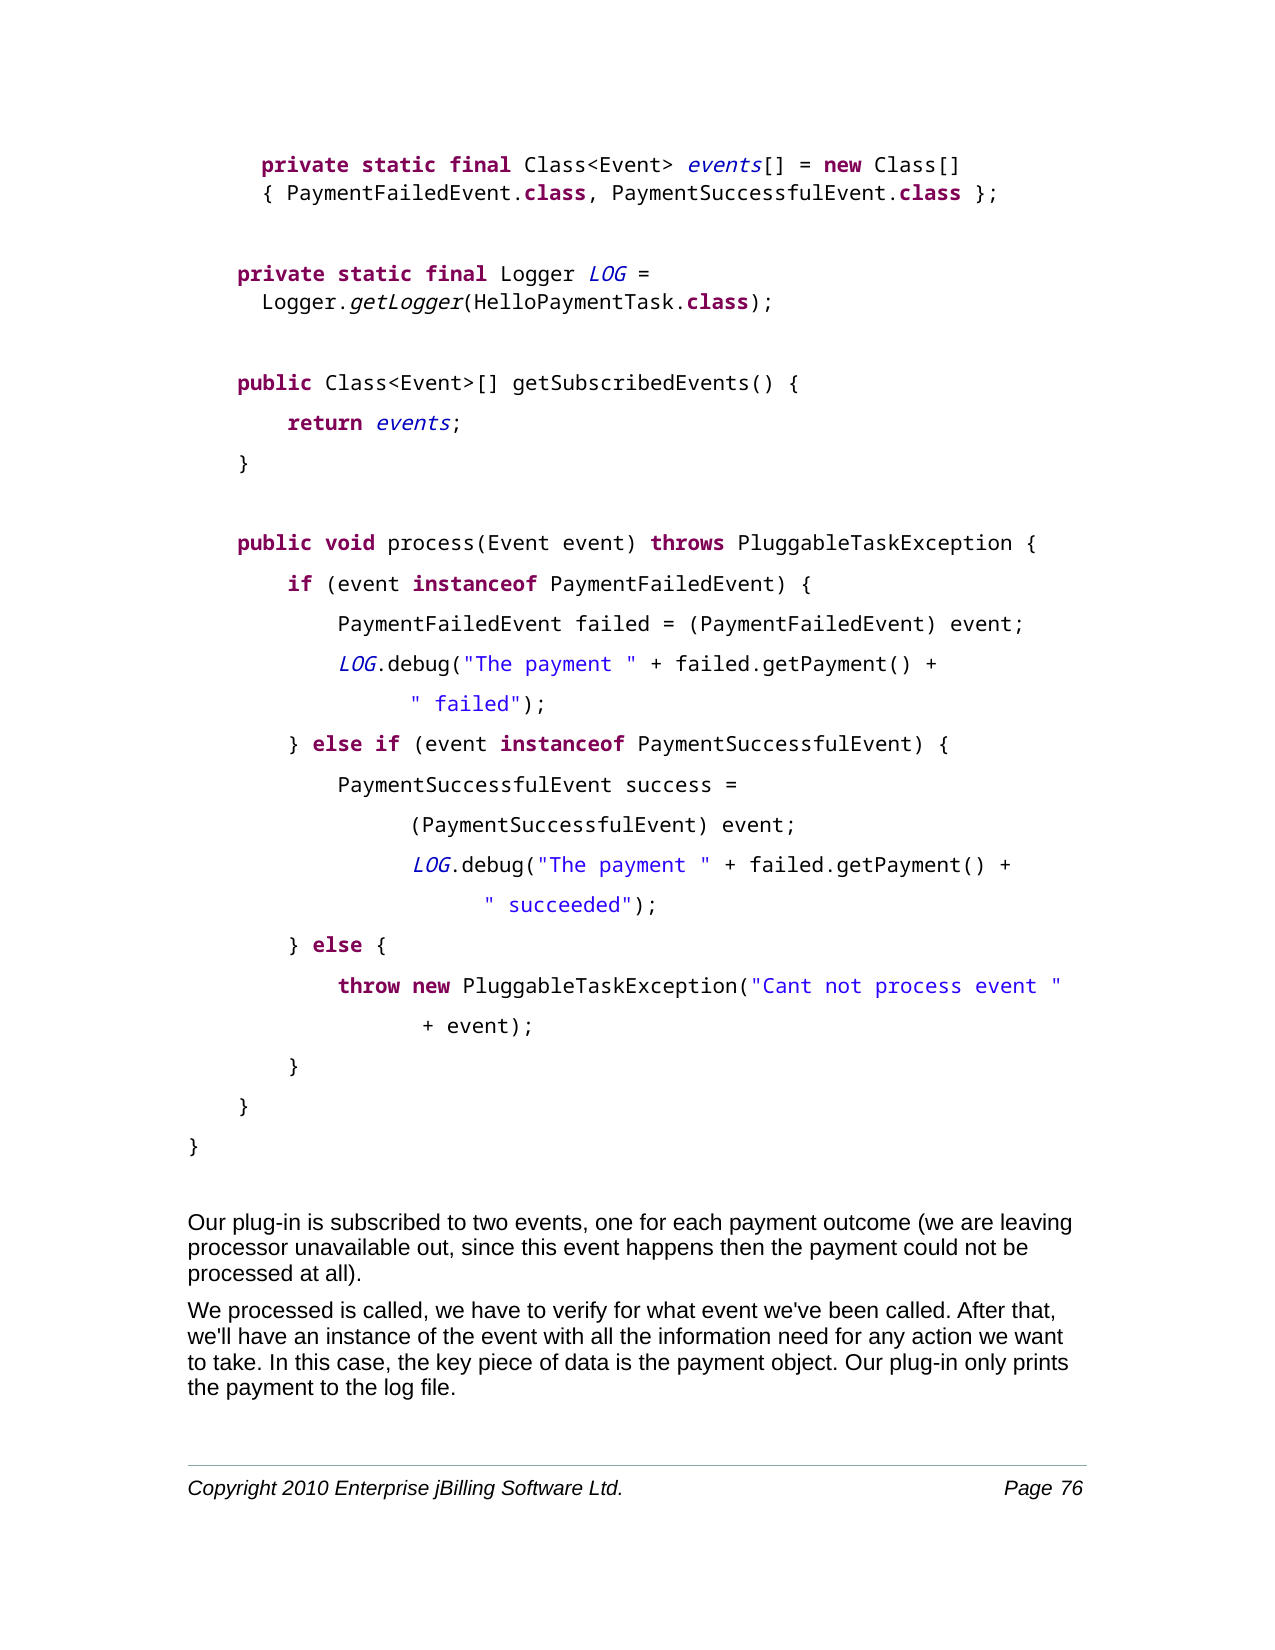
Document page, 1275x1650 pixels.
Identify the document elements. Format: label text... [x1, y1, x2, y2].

text LOG.debug("The payment " + failed.getPayment() + [187, 850, 1087, 879]
text Our plug-in is subscribed to two events, one for each payment outcome (we are leaving processor unavailable out, since this event happens then the payment could not be processed at all). [187, 1209, 1087, 1286]
text We processed is called, we have to verify for what event we've been called. After that, we'll have an instance of the event with all the information need for any action we want to take. In this case, the key piece of data is the payment object. Our plug-in only prints the payment to the log file. [187, 1298, 1087, 1400]
text " failed"); [187, 689, 1087, 718]
text PaymentFailedEvent failed = (PaymentFailedEvent) event; [187, 609, 1087, 637]
text } else { [187, 931, 1087, 959]
text } [187, 1051, 1087, 1080]
text if (event instanceof PaymentFailedEvent) { [187, 569, 1087, 597]
text PaymentSuccessfulEvent success = [187, 770, 1087, 798]
text private static final Class<Event> events[] = new Class[] { PaymentFailedEvent.class, PaymentSuccessfulEvent.class }; [187, 150, 1087, 207]
text " succeeded"); [187, 890, 1087, 919]
text public void process(Event event) throws PluggableTaskException { [187, 528, 1087, 557]
text public Class<Event>[] getSubscribedEvents() { [187, 368, 1087, 396]
text LOG.debug("The payment " + failed.getPayment() + [187, 649, 1087, 678]
text } [187, 448, 1087, 477]
text private static final Logger LOG = Logger.getLogger(HelloPaymentTask.class); [187, 259, 1087, 316]
text (PaymentSuccessfulEvent) event; [187, 810, 1087, 838]
text return events; [187, 408, 1087, 436]
text + event); [187, 1011, 1087, 1039]
text } [187, 1132, 1087, 1160]
text } [187, 1091, 1087, 1120]
text throw new PluggableTaskException("Cant not process event " [187, 971, 1087, 999]
text } else if (event instanceof PaymentSuccessfulEvent) { [187, 729, 1087, 758]
